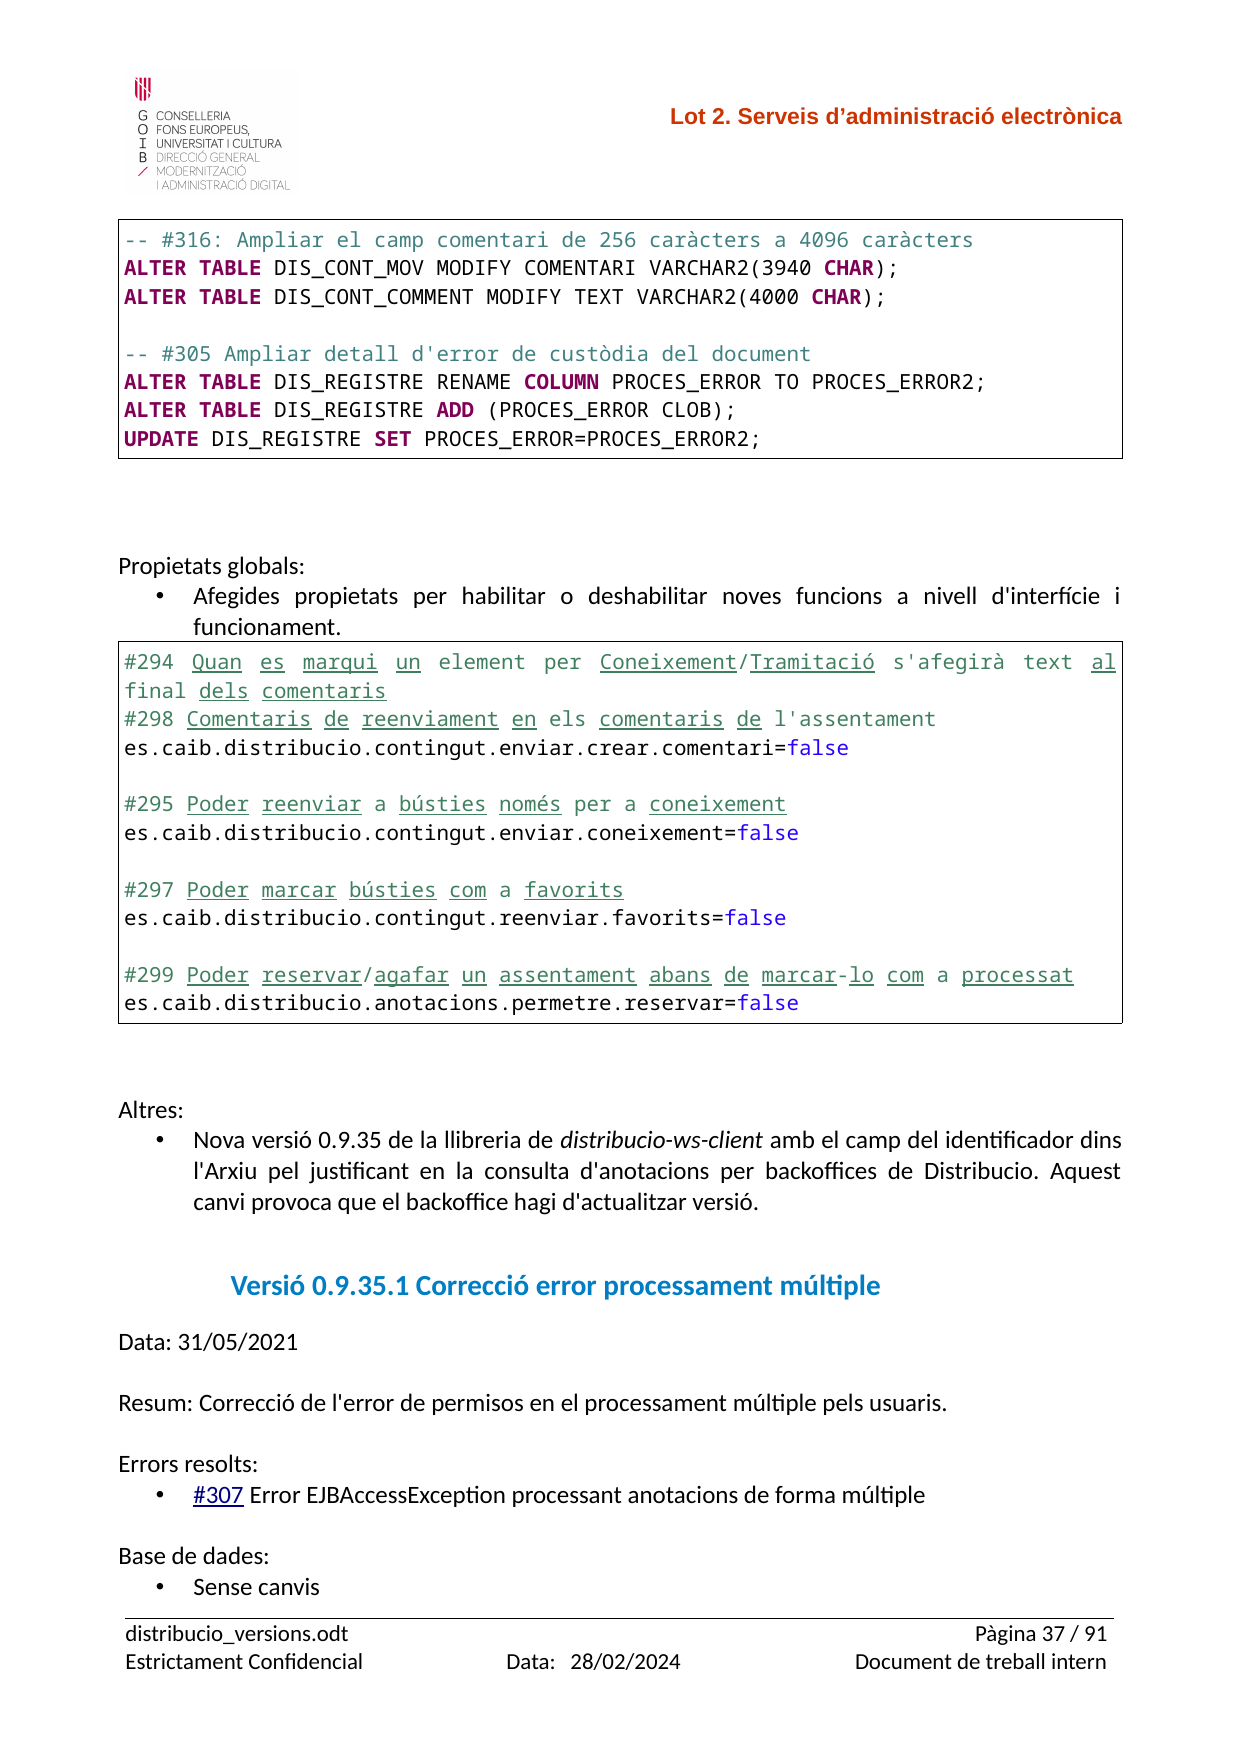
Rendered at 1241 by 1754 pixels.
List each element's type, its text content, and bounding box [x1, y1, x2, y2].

subtitle Versió 0.9.35.1 Correcció error processament múltiple [153, 1267, 1122, 1303]
list Afegides propietats per habilitar o deshabilitar noves funcions a nivell d'interfície i funcionament. [156, 580, 1122, 641]
text Altres: [118, 1094, 1122, 1124]
list Nova versió 0.9.35 de la llibreria de distribucio-ws-client amb el camp del identificador dins l'Arxiu pel justificant en la consulta d'anotacions per backoffices de Distribucio. Aquest canvi provoca que el backoffice hagi d'actualitzar versió. [156, 1124, 1122, 1216]
text Data: 31/05/2021 [118, 1327, 1122, 1357]
table_header -- #316: Ampliar el camp comentari de 256 caràcters a 4096 caràcters ALTER TABLE DIS_CONT_MOV MODIFY COMENTARI VARCHAR2(3940 CHAR); ALTER TABLE DIS_CONT_COMMENT MODIFY TEXT VARCHAR2(4000 CHAR); -- #305 Ampliar detall d'error de custòdia del document ALTER TABLE DIS_REGISTRE RENAME COLUMN PROCES_ERROR TO PROCES_ERROR2; ALTER TABLE DIS_REGISTRE ADD (PROCES_ERROR CLOB); UPDATE DIS_REGISTRE SET PROCES_ERROR=PROCES_ERROR2; [119, 220, 1122, 458]
text Propietats globals: [118, 550, 1122, 580]
list Sense canvis [156, 1571, 1122, 1601]
text Errors resolts: [118, 1449, 1122, 1479]
table_header #294 Quan es marqui un element per Coneixement/Tramitació s'afegirà text al final dels comentaris #298 Comentaris de reenviament en els comentaris de l'assentament es.caib.distribucio.contingut.enviar.crear.comentari=false #295 Poder reenviar a bústies només per a coneixement es.caib.distribucio.contingut.enviar.coneixement=false #297 Poder marcar bústies com a favorits es.caib.distribucio.contingut.reenviar.favorits=false #299 Poder reservar/agafar un assentament abans de marcar-lo com a processat es.caib.distribucio.anotacions.permetre.reservar=false [119, 642, 1122, 1023]
picture [126, 70, 299, 197]
list #307 Error EJBAccessException processant anotacions de forma múltiple [156, 1479, 1122, 1510]
text Base de dades: [118, 1540, 1122, 1571]
text Resum: Correcció de l'error de permisos en el processament múltiple pels usuaris. [118, 1388, 1122, 1418]
